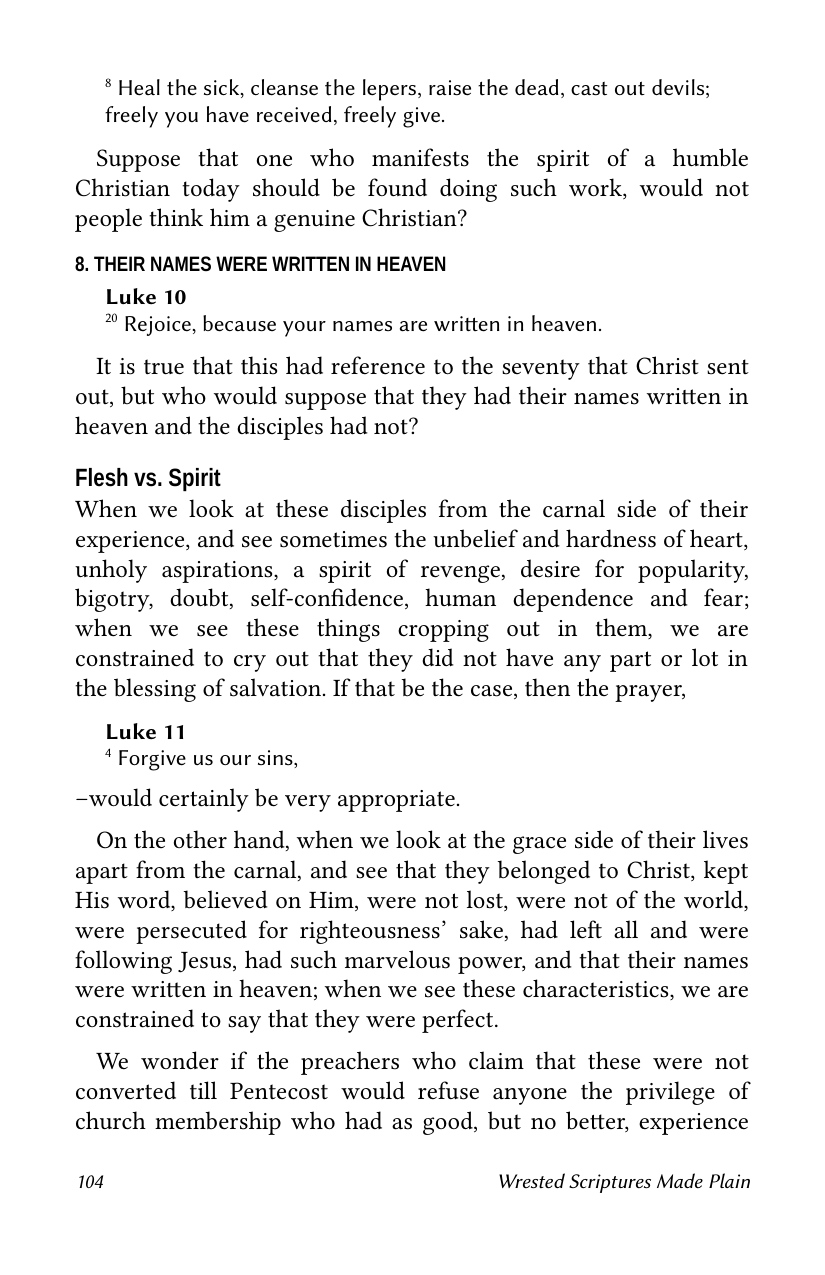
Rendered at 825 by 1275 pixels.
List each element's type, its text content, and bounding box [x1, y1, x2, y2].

subtitle Flesh vs. Spirit [75, 463, 750, 492]
text When we look at these disciples from the carnal side of their experience, and see sometimes the unbelief and hardness of heart, unholy aspirations, a spirit of revenge, desire for popularity, bigotry, doubt, self-confidence, human dependence and fear; when we see these things cropping out in them, we are constrained to cry out that they did not have any part or lot in the blessing of salvation. If that be the case, then the prayer, [75, 495, 750, 703]
text 20 Rejoice, because your names are written in heaven. [105, 311, 720, 337]
text 4 Forgive us our sins, [105, 745, 720, 771]
text Luke 10 [105, 284, 750, 311]
text 8 Heal the sick, cleanse the lepers, raise the dead, cast out devils; freely you have received, freely give. [105, 75, 720, 128]
text On the other hand, when we look at the grace side of their lives apart from the carnal, and see that they belonged to Christ, kept His word, believed on Him, were not lost, were not of the world, were persecuted for righteousness’ sake, had left all and were following Jesus, had such marvelous power, and that their names were written in heaven; when we see these characteristics, we are constrained to say that they were perfect. [75, 826, 750, 1034]
text We wonder if the preachers who claim that these were not converted till Pentecost would refuse anyone the privilege of church membership who had as good, but no better, experience [75, 1047, 750, 1136]
text Suppose that one who manifests the spirit of a humble Christian today should be found doing such work, would not people think him a genuine Christian? [75, 144, 750, 232]
text It is true that this had reference to the seventy that Christ sent out, but who would suppose that they had their names written in heaven and the disciples had not? [75, 352, 750, 441]
text Luke 11 [105, 719, 750, 745]
text –would certainly be very appropriate. [75, 784, 750, 813]
subtitle 8. Their names were written in heaven [75, 251, 750, 275]
